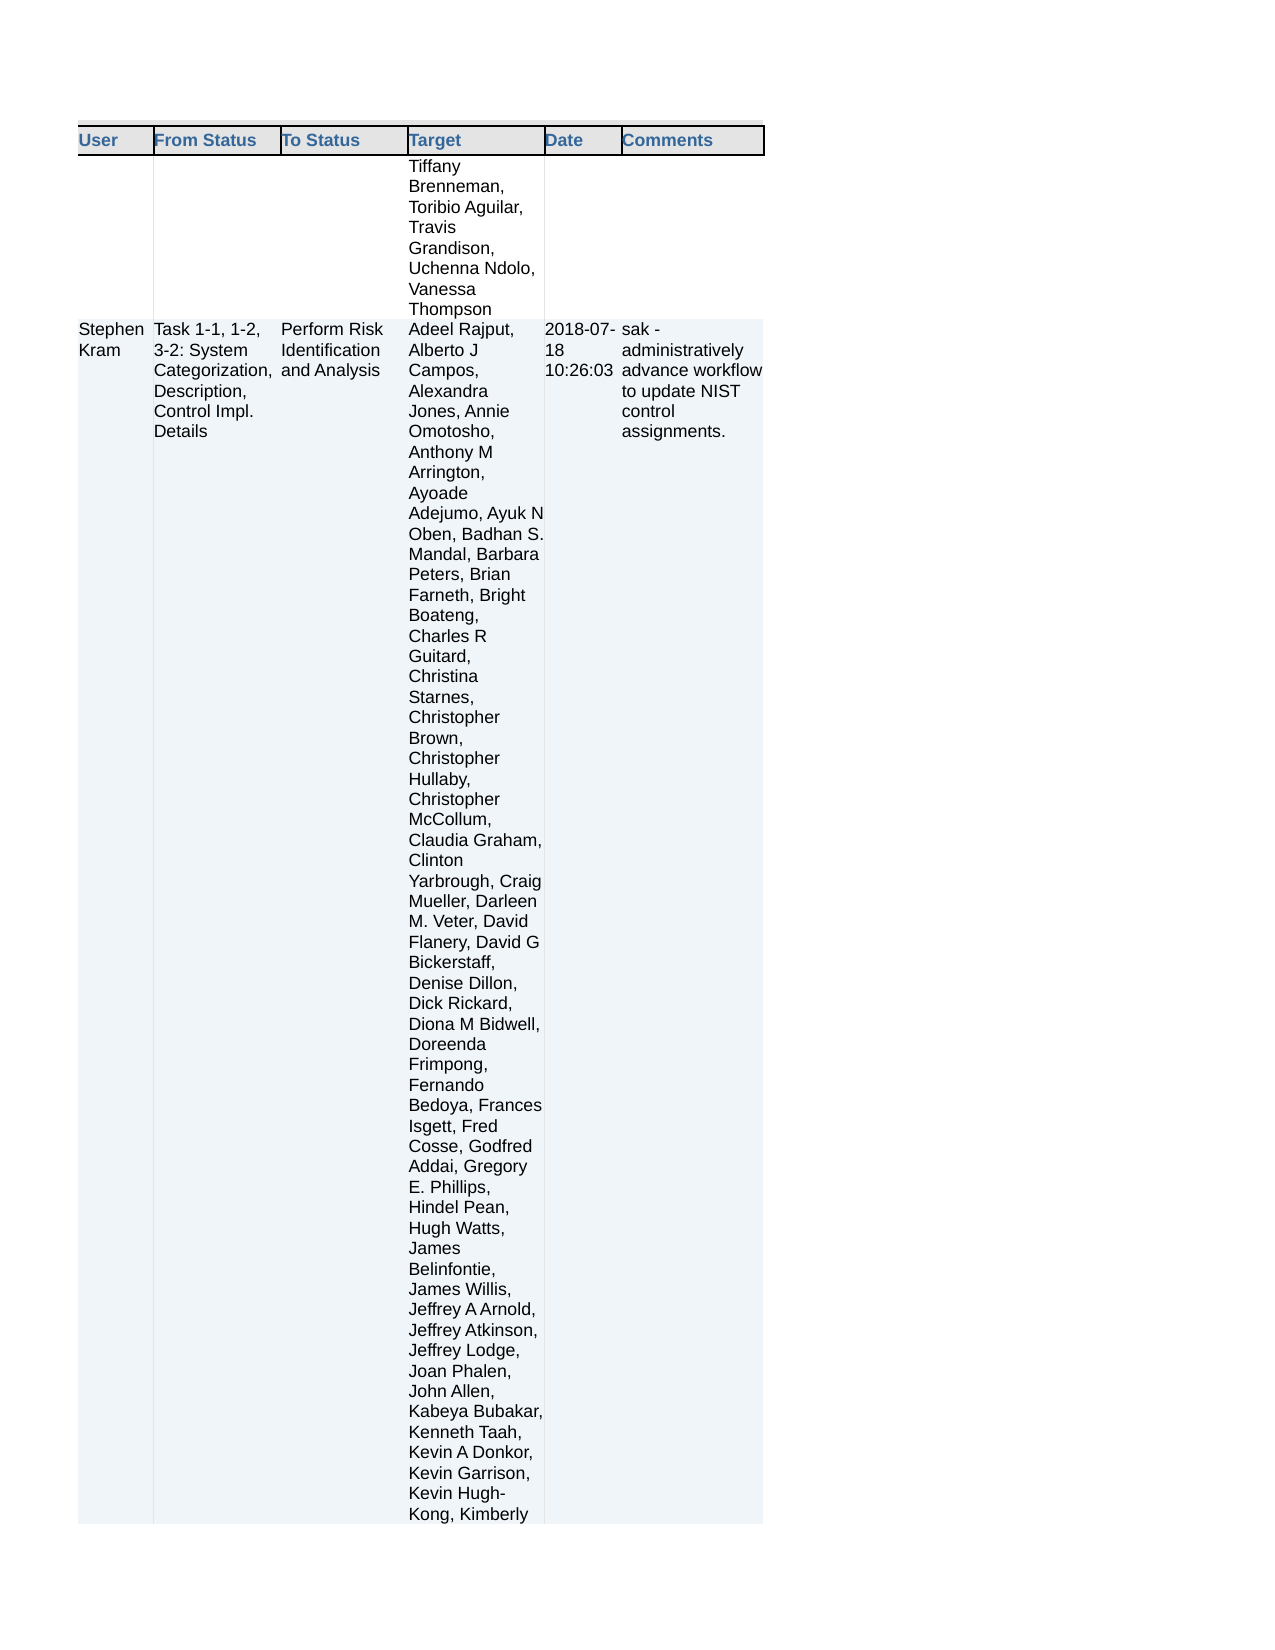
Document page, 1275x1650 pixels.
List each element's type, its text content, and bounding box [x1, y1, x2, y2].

table_header [78, 120, 763, 125]
table_cell User [78, 127, 153, 154]
table_cell To Status [282, 127, 407, 154]
table_cell Task 1-1, 1-2, 3-2: System Categorization, Description, Control Impl. Details [154, 319, 281, 1524]
table_cell [78, 156, 153, 319]
table_cell Stephen Kram [78, 319, 153, 1524]
table_cell Tiffany Brenneman, Toribio Aguilar, Travis Grandison, Uchenna Ndolo, Vanessa Thompson [408, 156, 544, 319]
table_cell Date [546, 127, 621, 154]
table_cell 2018-07-18 10:26:03 [545, 319, 622, 1524]
table_cell Perform Risk Identification and Analysis [281, 319, 408, 1524]
table_cell Adeel Rajput, Alberto J Campos, Alexandra Jones, Annie Omotosho, Anthony M Arrington, Ayoade Adejumo, Ayuk N Oben, Badhan S. Mandal, Barbara Peters, Brian Farneth, Bright Boateng, Charles R Guitard, Christina Starnes, Christopher Brown, Christopher Hullaby, Christopher McCollum, Claudia Graham, Clinton Yarbrough, Craig Mueller, Darleen M. Veter, David Flanery, David G Bickerstaff, Denise Dillon, Dick Rickard, Diona M Bidwell, Doreenda Frimpong, Fernando Bedoya, Frances Isgett, Fred Cosse, Godfred Addai, Gregory E. Phillips, Hindel Pean, Hugh Watts, James Belinfontie, James Willis, Jeffrey A Arnold, Jeffrey Atkinson, Jeffrey Lodge, Joan Phalen, John Allen, Kabeya Bubakar, Kenneth Taah, Kevin A Donkor, Kevin Garrison, Kevin Hugh-Kong, Kimberly [408, 319, 544, 1524]
table_cell sak - administratively advance workflow to update NIST control assignments. [622, 319, 763, 1524]
table_cell [281, 156, 408, 319]
table_cell [622, 156, 763, 319]
table_cell Target [409, 127, 544, 154]
table_cell [545, 156, 622, 319]
table_cell From Status [155, 127, 280, 154]
table_cell [154, 156, 281, 319]
table_cell Comments [623, 127, 763, 154]
